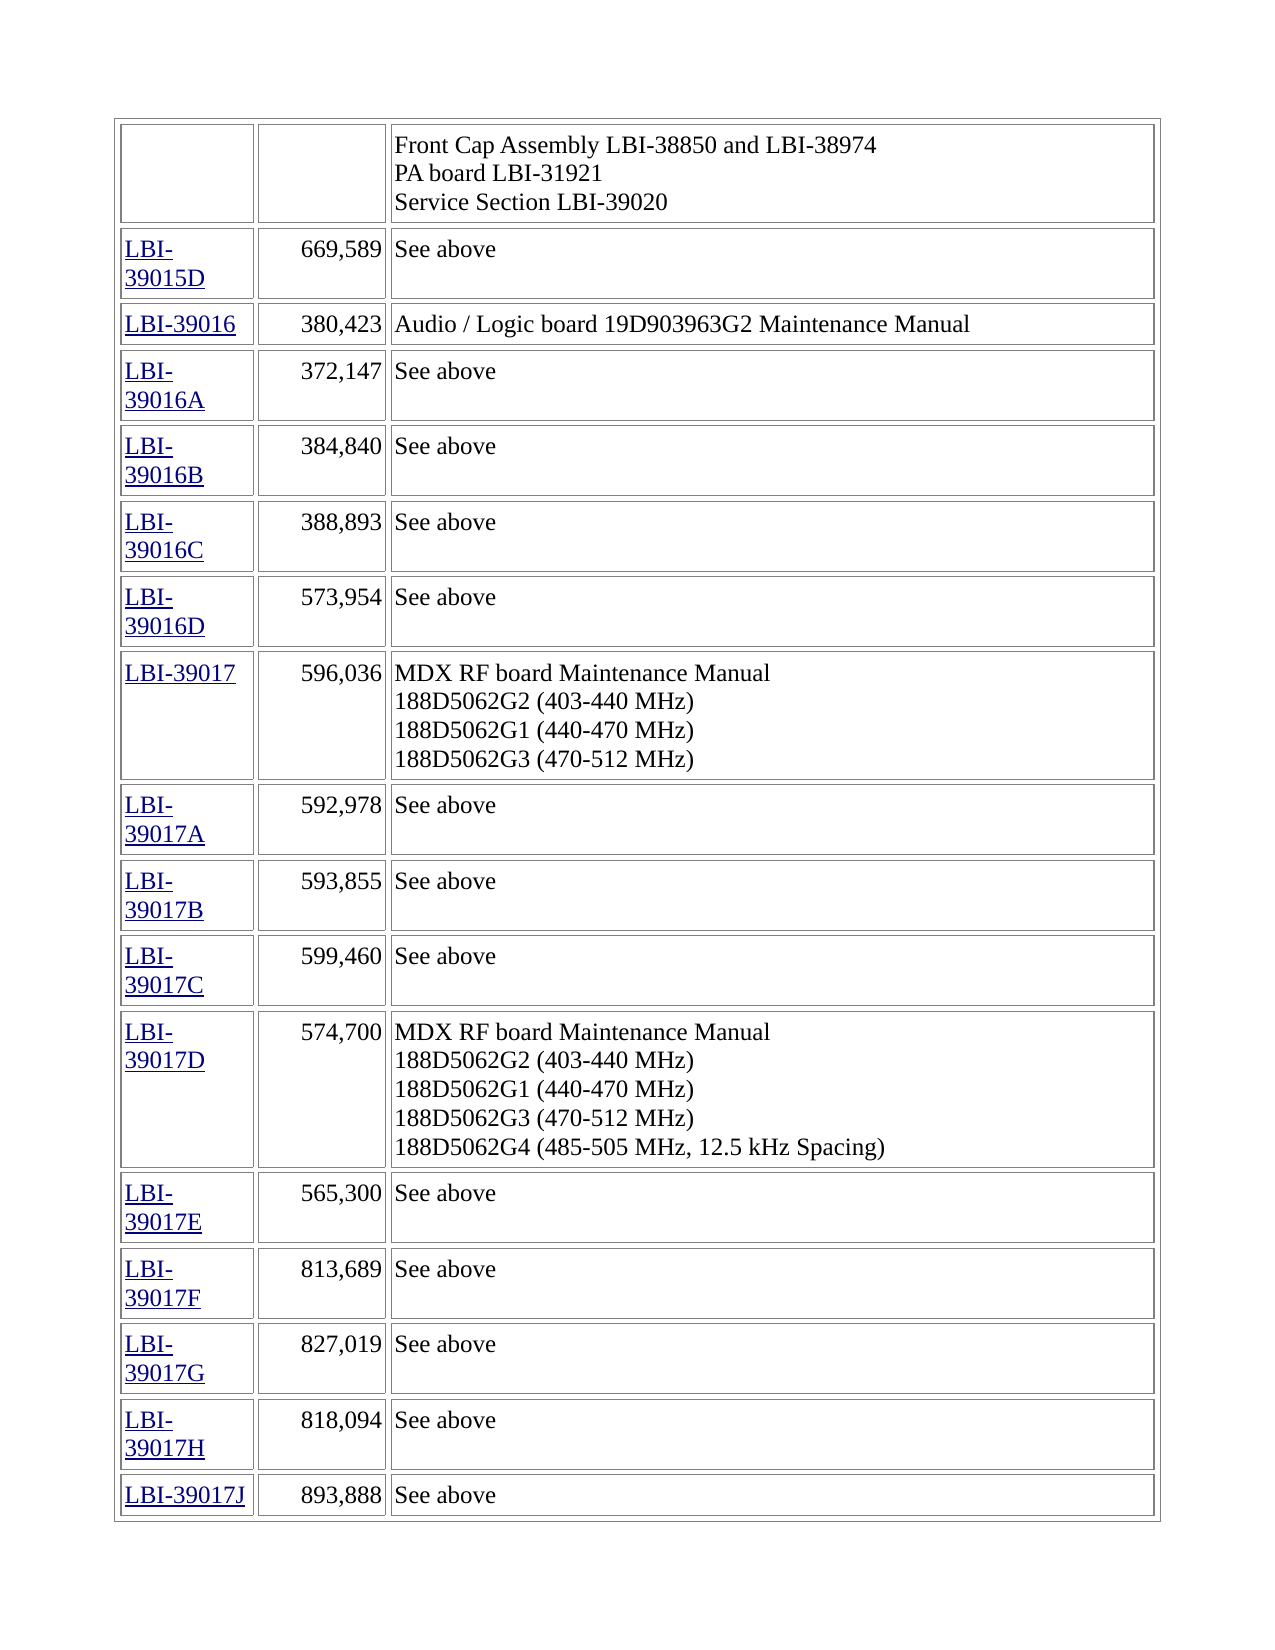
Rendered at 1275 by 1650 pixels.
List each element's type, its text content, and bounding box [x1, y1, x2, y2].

table_cell LBI-39017E [118, 1167, 255, 1242]
table_cell 827,019 [255, 1318, 388, 1393]
table_cell LBI-39017J [118, 1469, 255, 1515]
table_cell See above [388, 1167, 1157, 1242]
table_cell LBI-39016D [118, 571, 255, 646]
table_cell 596,036 [255, 646, 388, 779]
table_cell LBI-39017H [118, 1393, 255, 1468]
table_cell LBI-39017D [118, 1005, 255, 1167]
table_cell [255, 119, 388, 222]
table_cell 813,689 [255, 1242, 388, 1318]
table_cell MDX RF board Maintenance Manual 188D5062G2 (403-440 MHz) 188D5062G1 (440-470 MHz) 188D5062G3 (470-512 MHz) 188D5062G4 (485-505 MHz, 12.5 kHz Spacing) [388, 1005, 1157, 1167]
table_cell LBI-39017A [118, 779, 255, 854]
table_cell LBI-39017G [118, 1318, 255, 1393]
table_cell LBI-39017 [118, 646, 255, 779]
table_cell 593,855 [255, 854, 388, 930]
table_cell See above [388, 930, 1157, 1005]
table_cell MDX RF board Maintenance Manual 188D5062G2 (403-440 MHz) 188D5062G1 (440-470 MHz) 188D5062G3 (470-512 MHz) [388, 646, 1157, 779]
table_cell LBI-39016C [118, 495, 255, 571]
table_cell See above [388, 571, 1157, 646]
table_cell 565,300 [255, 1167, 388, 1242]
table_cell 599,460 [255, 930, 388, 1005]
table_cell See above [388, 420, 1157, 495]
table_cell 669,589 [255, 222, 388, 298]
table_cell See above [388, 1469, 1157, 1515]
table_cell Audio / Logic board 19D903963G2 Maintenance Manual [388, 298, 1157, 344]
table_cell LBI-39017B [118, 854, 255, 930]
table_cell See above [388, 1393, 1157, 1468]
table_cell 388,893 [255, 495, 388, 571]
table_cell LBI-39015D [118, 222, 255, 298]
table_cell LBI-39017F [118, 1242, 255, 1318]
table_cell See above [388, 1242, 1157, 1318]
table_cell 574,700 [255, 1005, 388, 1167]
table_cell LBI-39017C [118, 930, 255, 1005]
table_cell LBI-39016A [118, 344, 255, 420]
table_cell 372,147 [255, 344, 388, 420]
table_cell Front Cap Assembly LBI-38850 and LBI-38974 PA board LBI-31921 Service Section LBI-39020 [388, 119, 1157, 222]
table_cell See above [388, 495, 1157, 571]
table_cell See above [388, 1318, 1157, 1393]
table_cell LBI-39016 [118, 298, 255, 344]
table_cell See above [388, 779, 1157, 854]
table_cell See above [388, 222, 1157, 298]
table_cell See above [388, 854, 1157, 930]
table_cell See above [388, 344, 1157, 420]
table_cell 592,978 [255, 779, 388, 854]
table_cell 380,423 [255, 298, 388, 344]
table_cell 573,954 [255, 571, 388, 646]
table_cell 893,888 [255, 1469, 388, 1515]
table_cell LBI-39016B [118, 420, 255, 495]
table_cell 818,094 [255, 1393, 388, 1468]
table_cell 384,840 [255, 420, 388, 495]
table_cell [118, 119, 255, 222]
